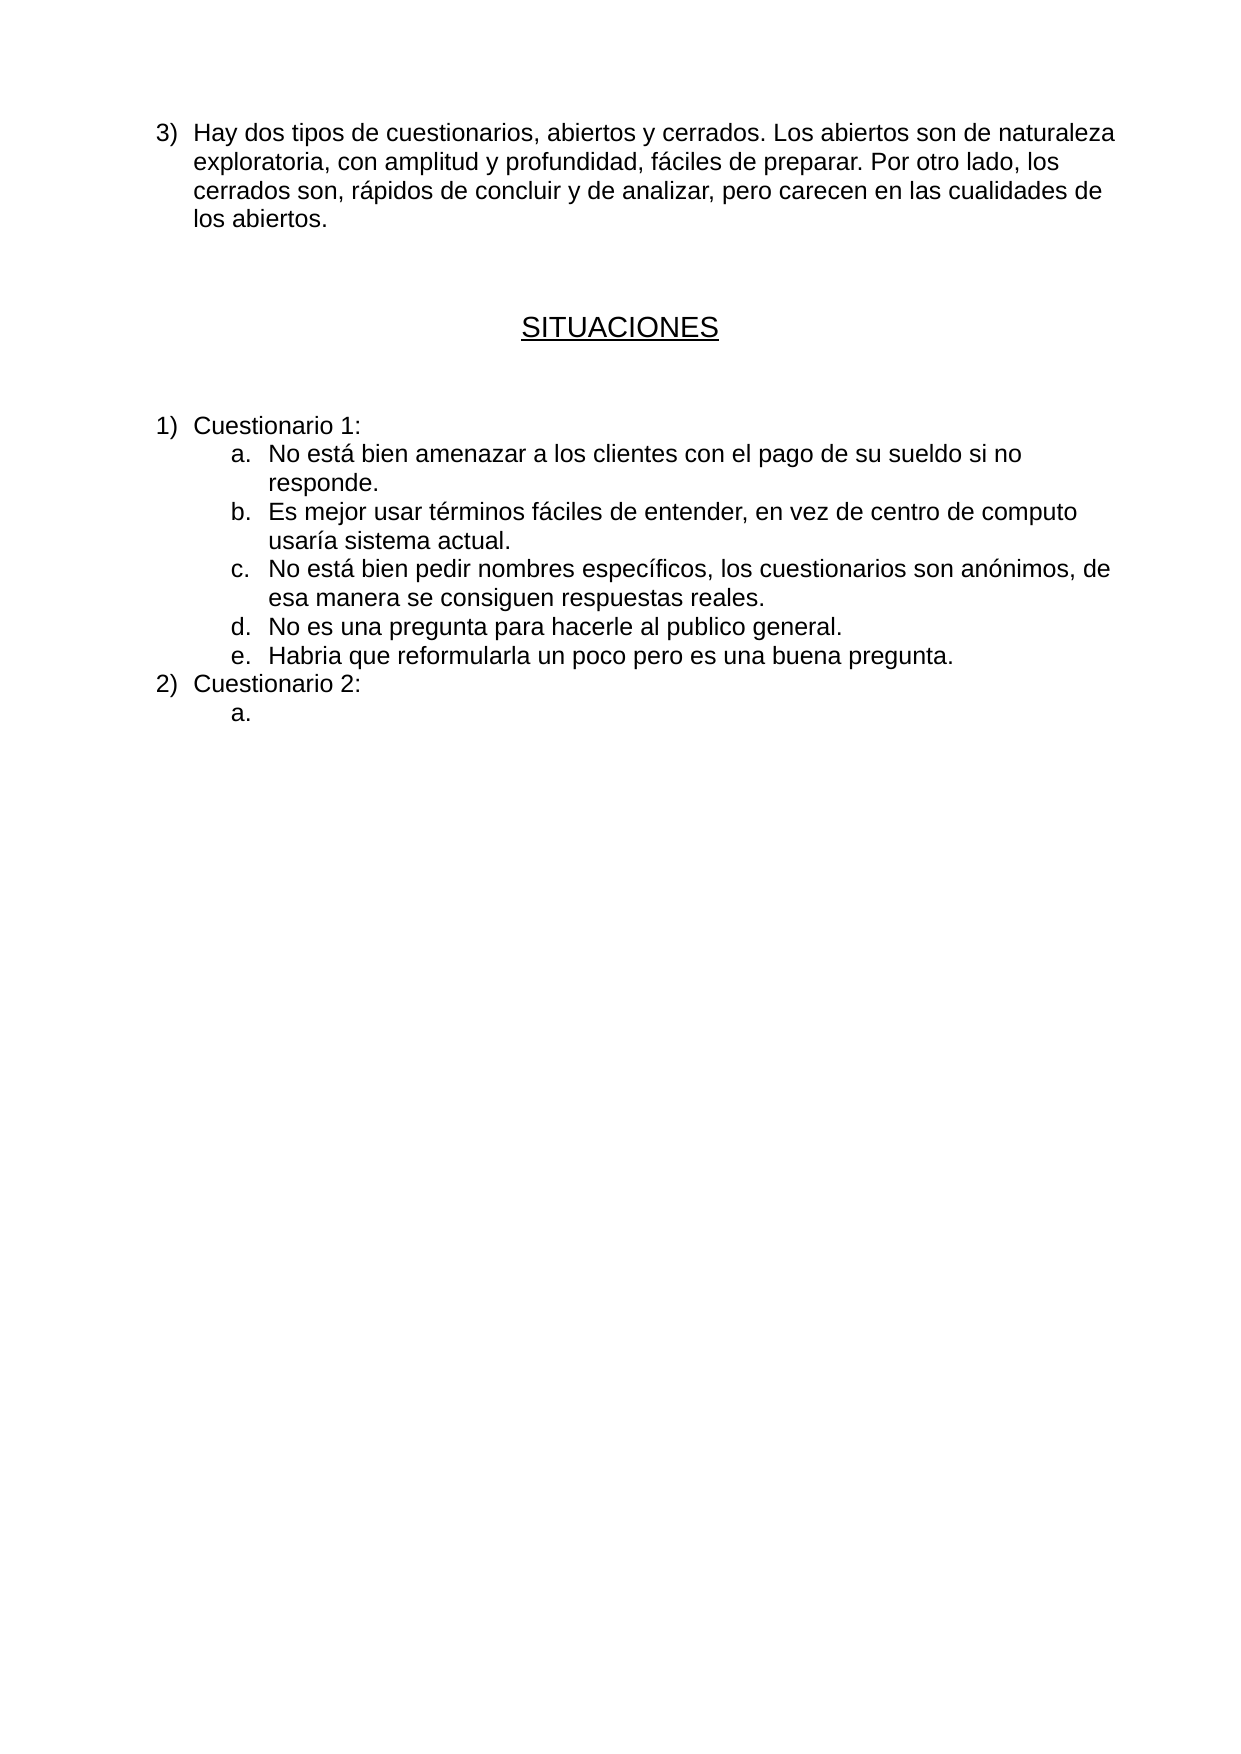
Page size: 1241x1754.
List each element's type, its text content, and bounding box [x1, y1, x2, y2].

list Hay dos tipos de cuestionarios, abiertos y cerrados. Los abiertos son de naturaleza exploratoria, con amplitud y profundidad, fáciles de preparar. Por otro lado, los cerrados son, rápidos de concluir y de analizar, pero carecen en las cualidades de los abiertos. [156, 118, 1122, 233]
list No está bien pedir nombres específicos, los cuestionarios son anónimos, de esa manera se consiguen respuestas reales. [231, 554, 1122, 612]
list No es una pregunta para hacerle al publico general. [231, 612, 1122, 641]
list No está bien amenazar a los clientes con el pago de su sueldo si no responde. [231, 439, 1122, 497]
list Cuestionario 1: [156, 411, 1122, 439]
list Cuestionario 2: [156, 669, 1122, 698]
list Es mejor usar términos fáciles de entender, en vez de centro de computo usaría sistema actual. [231, 497, 1122, 554]
list Habria que reformularla un poco pero es una buena pregunta. [231, 641, 1122, 669]
text SITUACIONES [118, 310, 1122, 343]
